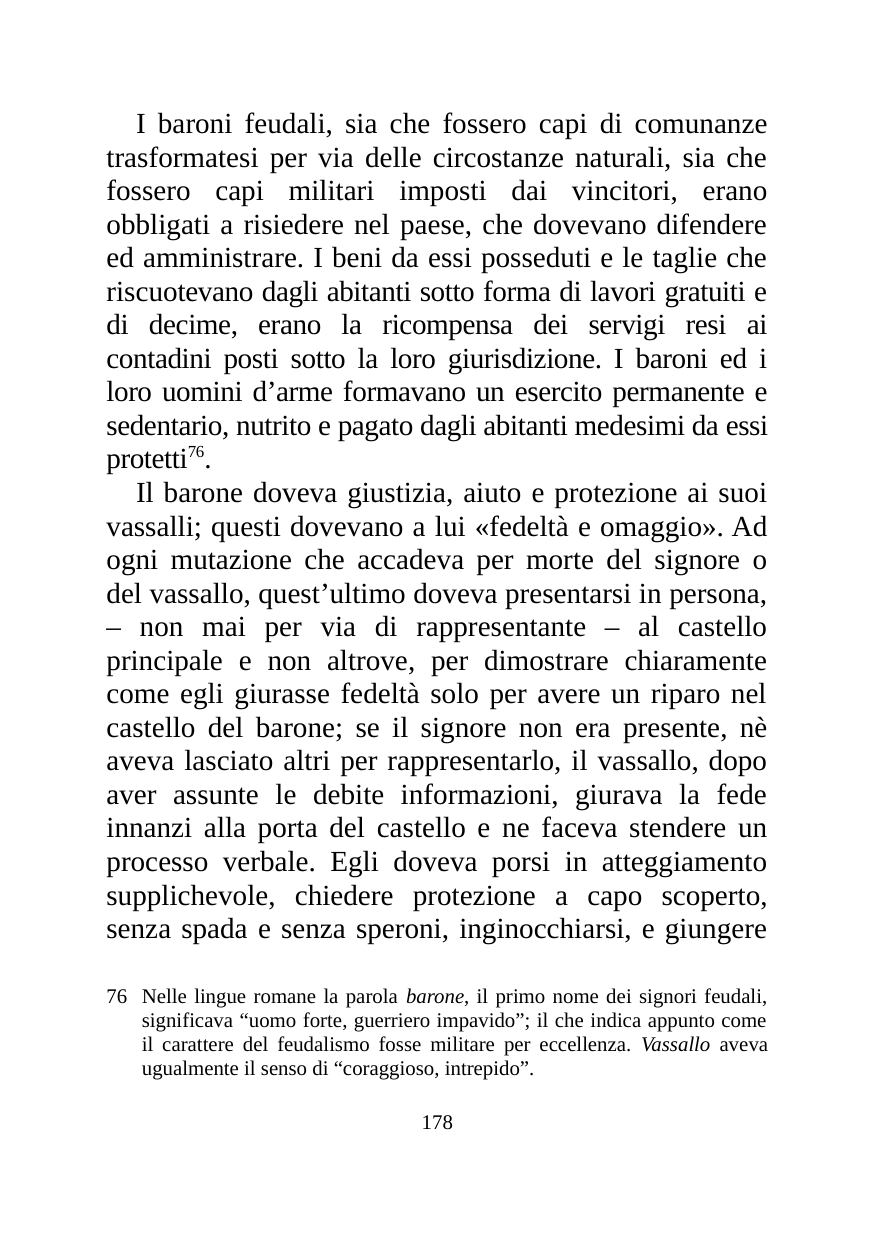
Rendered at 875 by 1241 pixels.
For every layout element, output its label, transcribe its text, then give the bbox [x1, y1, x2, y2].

text Il barone doveva giustizia, aiuto e protezione ai suoi vassalli; questi dovevano a lui «fedeltà e omaggio». Ad ogni mutazione che accadeva per morte del signore o del vassallo, quest’ultimo doveva presentarsi in persona, – non mai per via di rappresentante – al castello principale e non altrove, per dimostrare chiaramente come egli giurasse fedeltà solo per avere un riparo nel castello del barone; se il signore non era presente, nè aveva lasciato altri per rappresentarlo, il vassallo, dopo aver assunte le debite informazioni, giurava la fede innanzi alla porta del castello e ne faceva stendere un processo verbale. Egli doveva porsi in atteggiamento supplichevole, chiedere protezione a capo scoperto, senza spada e senza speroni, inginocchiarsi, e giungere [106, 475, 768, 945]
text Nelle lingue romane la parola barone, il primo nome dei signori feudali, significava “uomo forte, guerriero impavido”; il che indica appunto come il carattere del feudalismo fosse militare per eccellenza. Vassallo aveva ugualmente il senso di “coraggioso, intrepido”. [106, 984, 768, 1080]
text I baroni feudali, sia che fossero capi di comunanze trasformatesi per via delle circostanze naturali, sia che fossero capi militari imposti dai vincitori, erano obbligati a risiedere nel paese, che dovevano difendere ed amministrare. I beni da essi posseduti e le taglie che riscuotevano dagli abitanti sotto forma di lavori gratuiti e di decime, erano la ricompensa dei servigi resi ai contadini posti sotto la loro giurisdizione. I baroni ed i loro uomini d’arme formavano un esercito permanente e sedentario, nutrito e pagato dagli abitanti medesimi da essi protetti. [106, 106, 768, 475]
